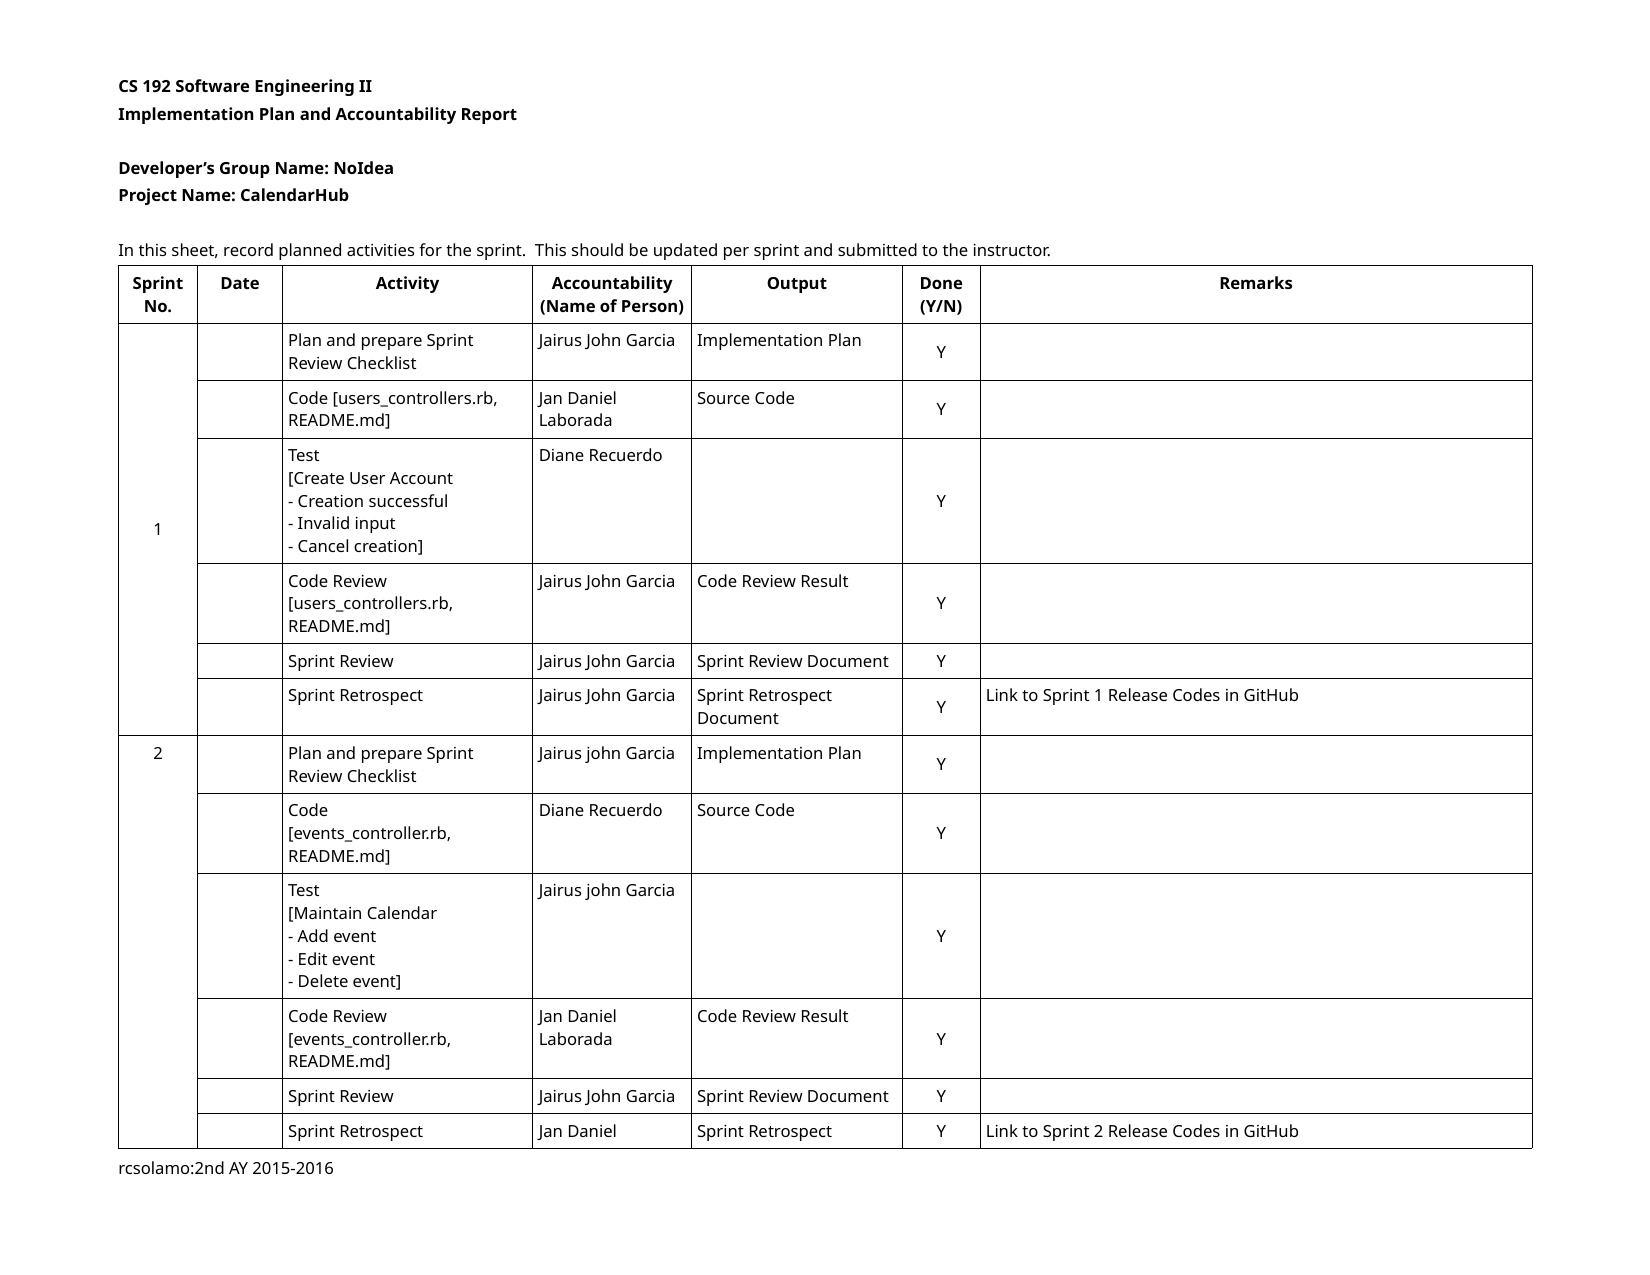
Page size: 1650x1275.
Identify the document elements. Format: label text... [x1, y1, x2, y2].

table_cell Sprint Retrospect [692, 1114, 902, 1148]
table_cell [198, 1079, 282, 1113]
table_cell Jairus John Garcia [533, 1079, 691, 1113]
table_cell [198, 794, 282, 873]
table_cell [981, 439, 1532, 563]
text CS 192 Software Engineering II [118, 75, 1532, 98]
table_cell Sprint Review Document [692, 644, 902, 678]
text In this sheet, record planned activities for the sprint. This should be updated per sprint and submitted to the instructor. [118, 238, 1532, 261]
table_cell [692, 439, 902, 563]
table_header Sprint No. [119, 266, 197, 323]
table_cell Y [903, 439, 980, 563]
table_cell Source Code [692, 794, 902, 873]
table_cell Y [903, 324, 980, 380]
table_cell 1 [119, 324, 197, 735]
table_cell [198, 439, 282, 563]
table_cell [981, 564, 1532, 643]
table_cell Source Code [692, 381, 902, 437]
table_cell Link to Sprint 2 Release Codes in GitHub [981, 1114, 1532, 1148]
table_cell [981, 381, 1532, 437]
table_cell Code Review Result [692, 999, 902, 1078]
table_header Date [198, 266, 282, 323]
table_header Done (Y/N) [903, 266, 980, 323]
table_cell Y [903, 679, 980, 735]
table_cell Jairus John Garcia [533, 564, 691, 643]
table_cell Code Review Result [692, 564, 902, 643]
table_cell Y [903, 736, 980, 793]
text Developer’s Group Name: NoIdea [118, 157, 1532, 179]
table_cell Y [903, 644, 980, 678]
table_cell Y [903, 1114, 980, 1148]
table_cell Jairus John Garcia [533, 324, 691, 380]
table_cell Code Review [events_controller.rb, README.md] [283, 999, 532, 1078]
table_cell [198, 736, 282, 793]
table_cell [198, 679, 282, 735]
table_cell Jan Daniel Laborada [533, 381, 691, 437]
table_cell [981, 999, 1532, 1078]
text Project Name: CalendarHub [118, 184, 1532, 206]
table_cell Test [Create User Account - Creation successful - Invalid input - Cancel creation] [283, 439, 532, 563]
text Implementation Plan and Accountability Report [118, 102, 1532, 125]
table_cell Jan Daniel [533, 1114, 691, 1148]
table_cell Diane Recuerdo [533, 439, 691, 563]
table_cell [981, 736, 1532, 793]
table_cell Plan and prepare Sprint Review Checklist [283, 324, 532, 380]
table_cell Sprint Review [283, 644, 532, 678]
table_cell [981, 1079, 1532, 1113]
table_cell 2 [119, 736, 197, 1148]
table_cell Sprint Review [283, 1079, 532, 1113]
table_cell Y [903, 564, 980, 643]
table_cell Code Review [users_controllers.rb, README.md] [283, 564, 532, 643]
table_cell Test [Maintain Calendar - Add event - Edit event - Delete event] [283, 874, 532, 998]
table_cell Y [903, 1079, 980, 1113]
table_cell [981, 644, 1532, 678]
table_cell [198, 1114, 282, 1148]
table_cell Code [users_controllers.rb, README.md] [283, 381, 532, 437]
table_cell Y [903, 794, 980, 873]
table_cell Link to Sprint 1 Release Codes in GitHub [981, 679, 1532, 735]
table_cell Plan and prepare Sprint Review Checklist [283, 736, 532, 793]
table_cell Y [903, 381, 980, 437]
table_cell Code [events_controller.rb, README.md] [283, 794, 532, 873]
table_cell [198, 644, 282, 678]
table_cell Sprint Retrospect [283, 679, 532, 735]
table_cell Implementation Plan [692, 736, 902, 793]
table_cell [981, 874, 1532, 998]
table_cell [981, 324, 1532, 380]
table_cell Jairus john Garcia [533, 874, 691, 998]
table_cell [198, 564, 282, 643]
table_cell Sprint Retrospect [283, 1114, 532, 1148]
table_header Activity [283, 266, 532, 323]
table_cell [981, 794, 1532, 873]
table_cell Y [903, 999, 980, 1078]
table_header Output [692, 266, 902, 323]
table_cell Implementation Plan [692, 324, 902, 380]
table_header Remarks [981, 266, 1532, 323]
table_cell Jan Daniel Laborada [533, 999, 691, 1078]
table_cell [692, 874, 902, 998]
table_cell [198, 381, 282, 437]
table_cell Diane Recuerdo [533, 794, 691, 873]
table_cell [198, 874, 282, 998]
table_cell [198, 999, 282, 1078]
table_cell Sprint Retrospect Document [692, 679, 902, 735]
table_cell [198, 324, 282, 380]
table_cell Jairus John Garcia [533, 679, 691, 735]
table_cell Jairus john Garcia [533, 736, 691, 793]
table_cell Jairus John Garcia [533, 644, 691, 678]
table_cell Y [903, 874, 980, 998]
table_cell Sprint Review Document [692, 1079, 902, 1113]
table_header Accountability (Name of Person) [533, 266, 691, 323]
